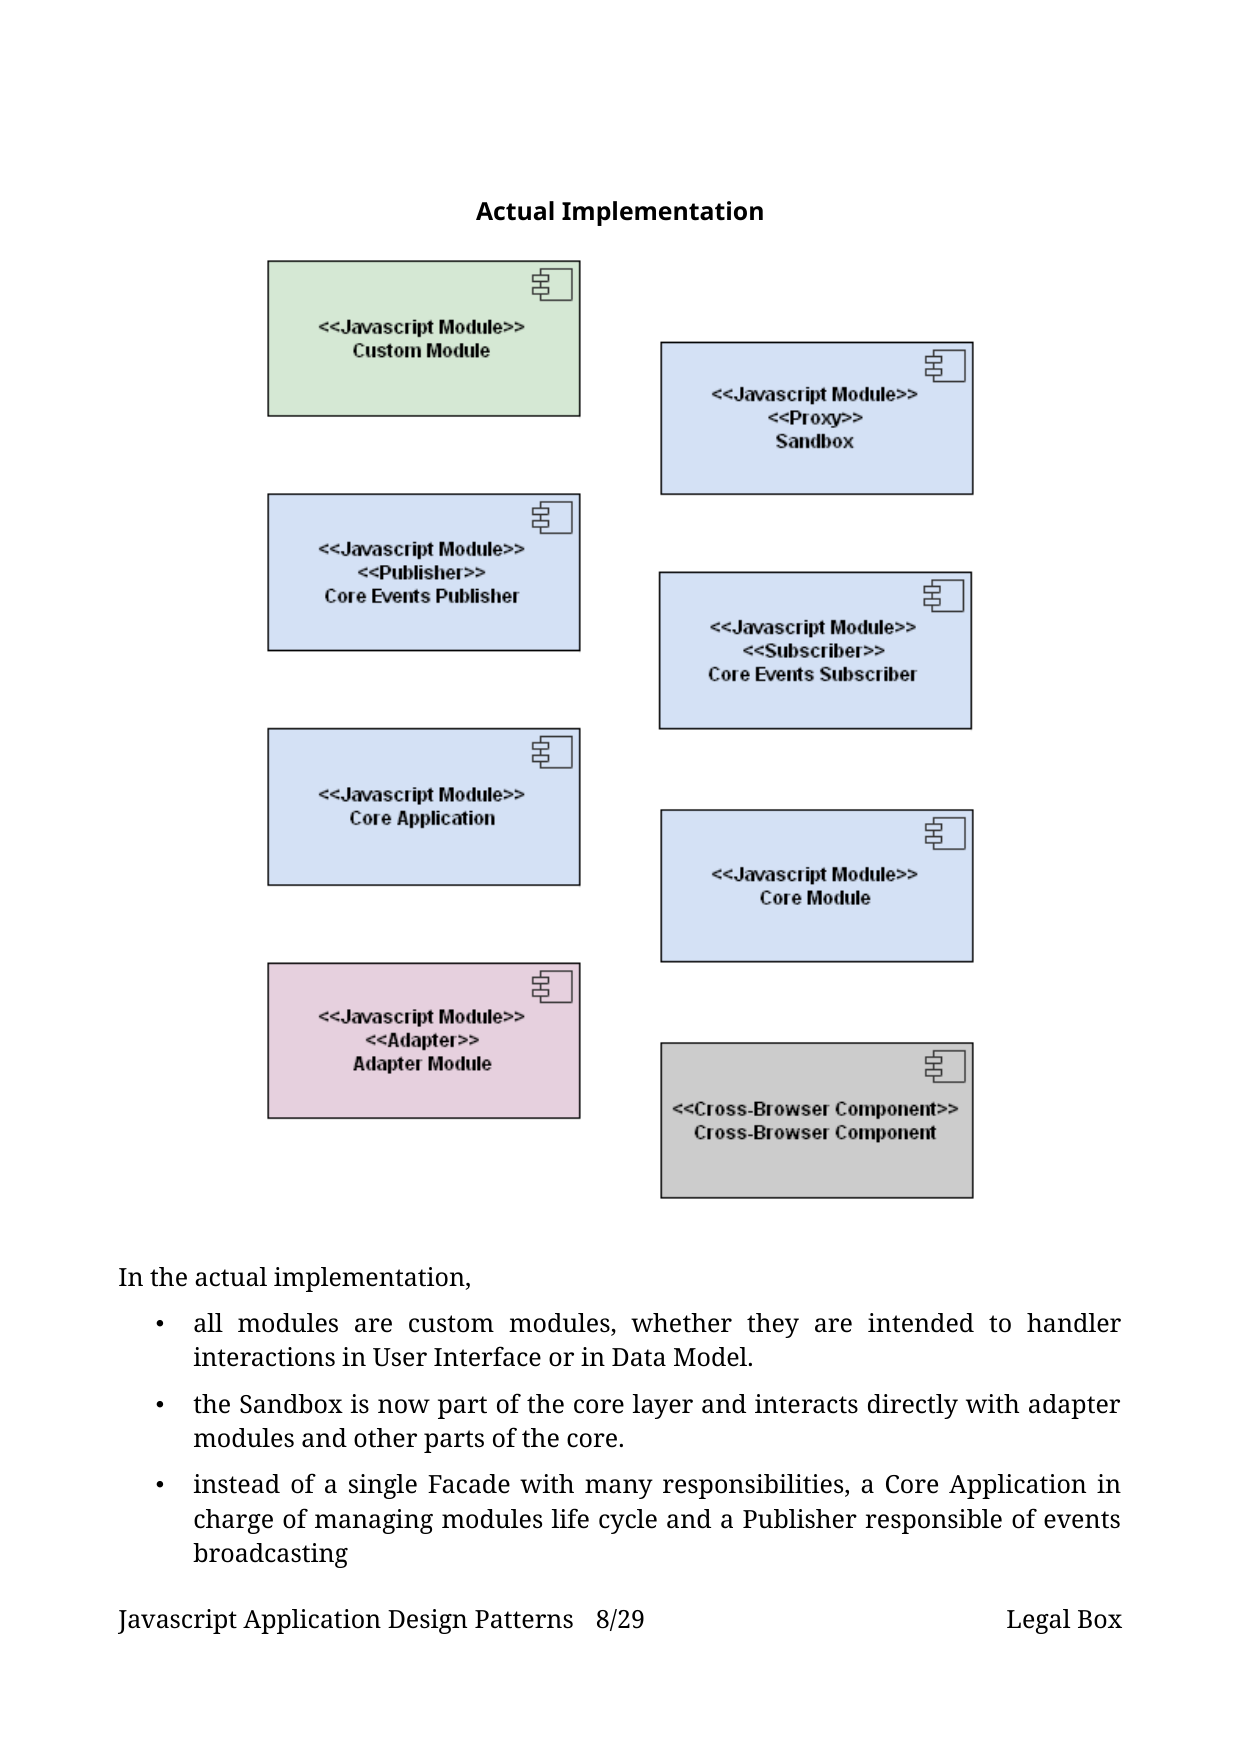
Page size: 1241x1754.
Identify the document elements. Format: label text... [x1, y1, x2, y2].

list all modules are custom modules, whether they are intended to handler interactions in User Interface or in Data Model. [156, 1306, 1122, 1374]
subtitle Actual Implementation [118, 194, 1122, 228]
list instead of a single Facade with many responsibilities, a Core Application in charge of managing modules life cycle and a Publisher responsible of events broadcasting [156, 1467, 1122, 1569]
picture [252, 245, 988, 1213]
text In the actual implementation, [118, 1259, 1122, 1293]
list the Sandbox is now part of the core layer and interacts directly with adapter modules and other parts of the core. [156, 1387, 1122, 1455]
